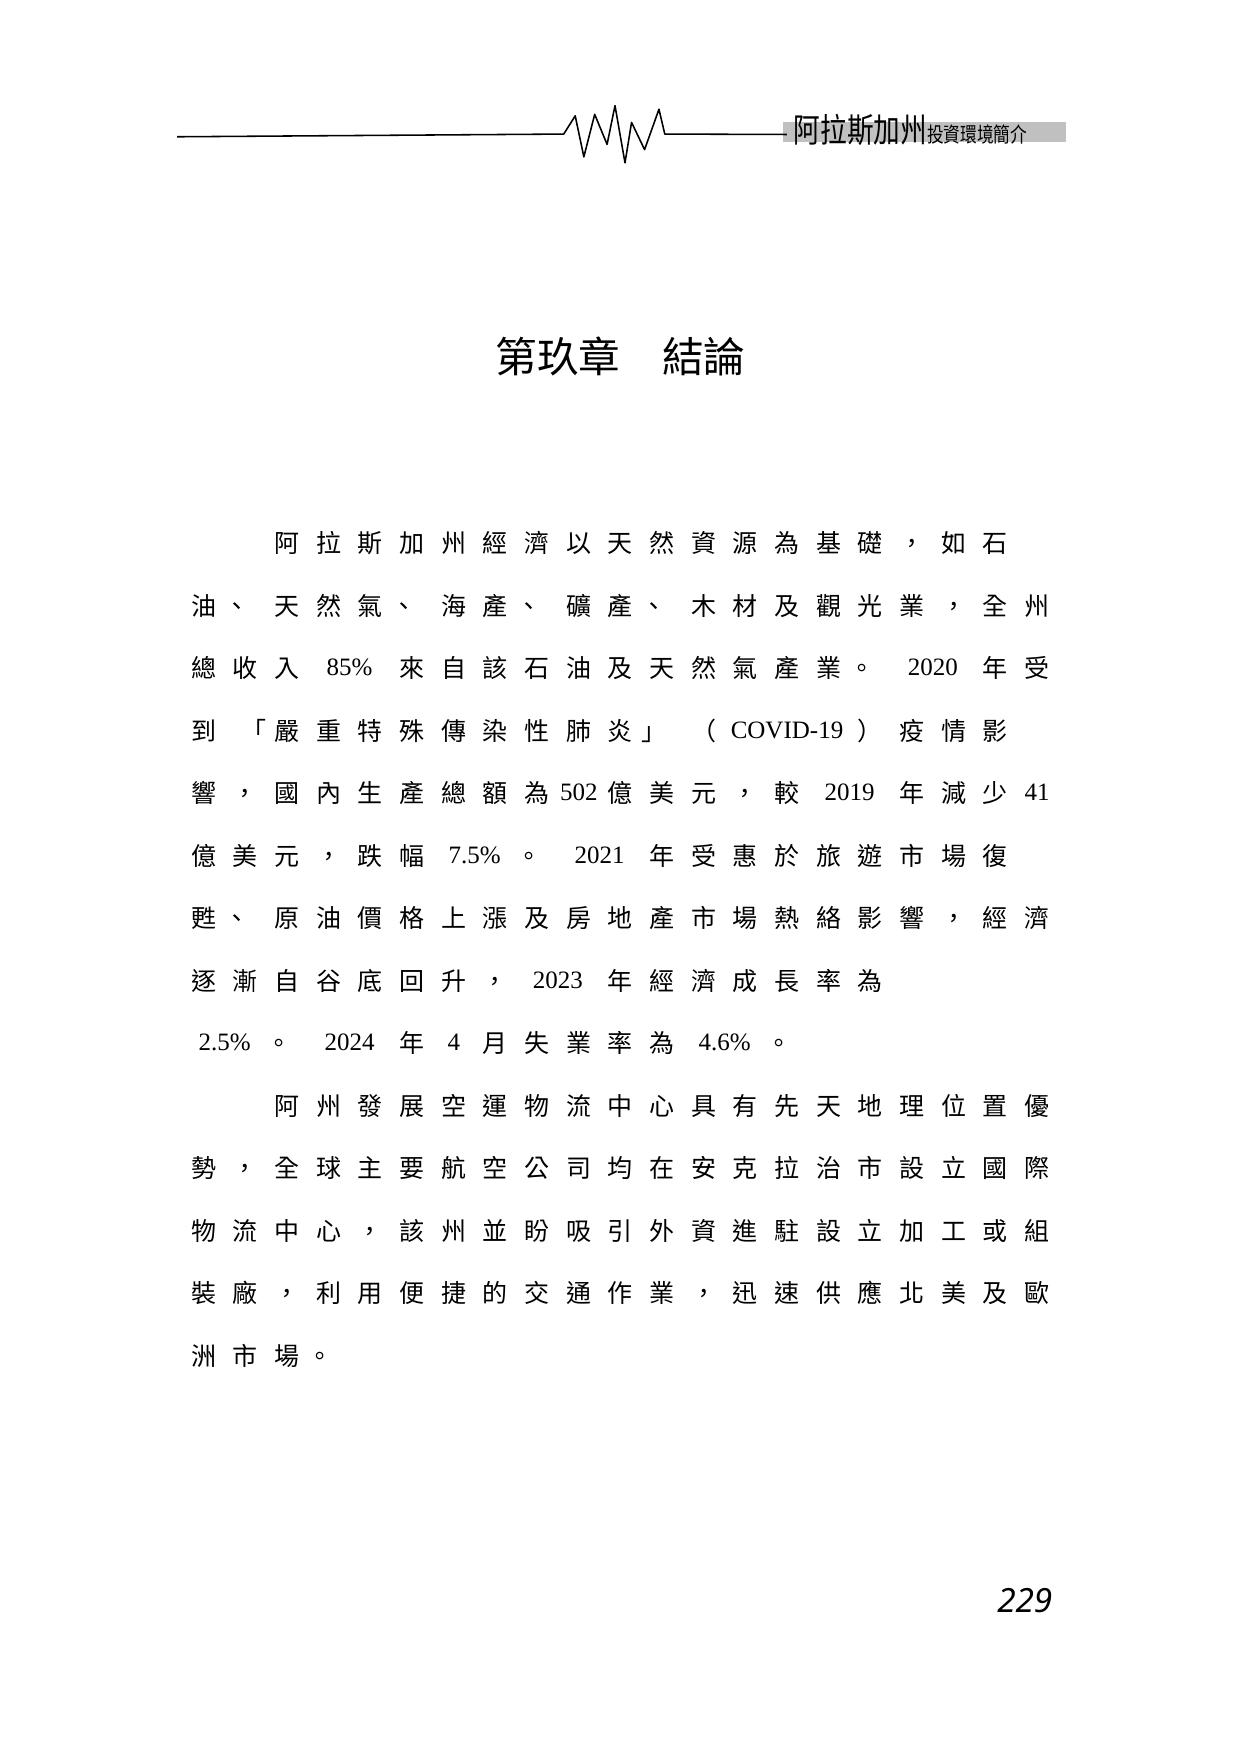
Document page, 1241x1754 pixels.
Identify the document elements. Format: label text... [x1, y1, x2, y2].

text 阿拉斯加州經濟以天然資源為基礎，如石油、天然氣、海產、礦產、木材及觀光業，全州總收入85%來自該石油及天然氣產業。2020年受到「嚴重特殊傳染性肺炎」（COVID-19）疫情影響，國內生產總額為502億美元，較2019年減少41億美元，跌幅7.5%。2021年受惠於旅遊市場復甦、原油價格上漲及房地產市場熱絡影響，經濟逐漸自谷底回升，2023年經濟成長率為2.5%。2024年4月失業率為4.6%。 [183, 500, 1058, 1063]
text 阿州發展空運物流中心具有先天地理位置優勢，全球主要航空公司均在安克拉治市設立國際物流中心，該州並盼吸引外資進駐設立加工或組裝廠，利用便捷的交通作業，迅速供應北美及歐洲市場。 [183, 1063, 1058, 1375]
text 第玖章 結論 [183, 313, 1058, 375]
